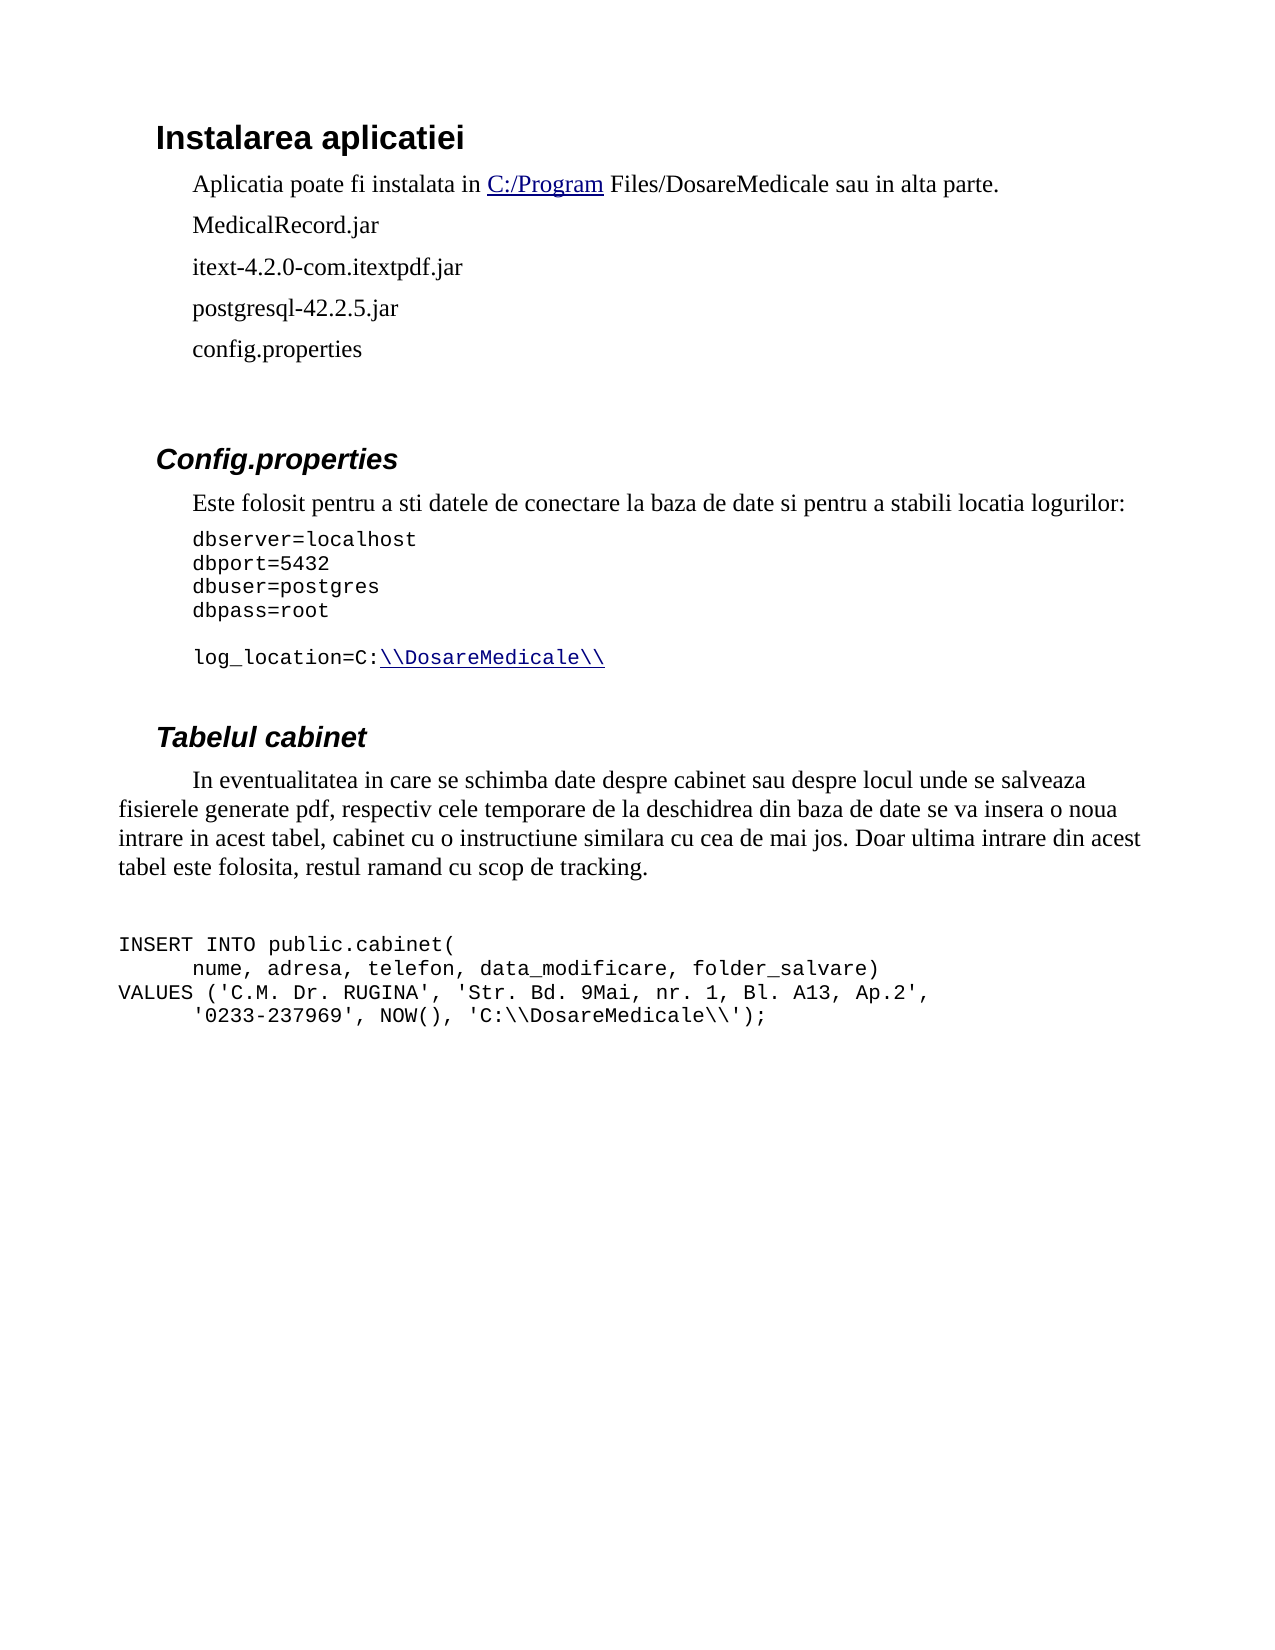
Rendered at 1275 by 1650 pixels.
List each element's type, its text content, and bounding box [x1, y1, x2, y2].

text Aplicatia poate fi instalata in C:/Program Files/DosareMedicale sau in alta parte. [118, 169, 1157, 198]
text dbuser=postgres [118, 576, 1157, 600]
text Este folosit pentru a sti datele de conectare la baza de date si pentru a stabili locatia logurilor: [118, 488, 1157, 517]
text itext-4.2.0-com.itextpdf.jar [118, 252, 1157, 281]
subtitle Tabelul cabinet [156, 719, 1157, 753]
text VALUES ('C.M. Dr. RUGINA', 'Str. Bd. 9Mai, nr. 1, Bl. A13, Ap.2', [118, 982, 1157, 1005]
text dbpass=root [118, 600, 1157, 624]
text dbport=5432 [118, 553, 1157, 576]
text In eventualitatea in care se schimba date despre cabinet sau despre locul unde se salveaza fisierele generate pdf, respectiv cele temporare de la deschidrea din baza de date se va insera o noua intrare in acest tabel, cabinet cu o instructiune similara cu cea de mai jos. Doar ultima intrare din acest tabel este folosita, restul ramand cu scop de tracking. [118, 766, 1157, 881]
text MedicalRecord.jar [118, 211, 1157, 239]
text config.properties [118, 334, 1157, 363]
subtitle Config.properties [156, 442, 1157, 475]
text postgresql-42.2.5.jar [118, 293, 1157, 322]
text '0233-237969', NOW(), 'C:\\DosareMedicale\\'); [118, 1005, 1157, 1029]
subtitle Instalarea aplicatiei [156, 118, 1157, 157]
text log_location=C:\\DosareMedicale\\ [118, 647, 1157, 671]
text dbserver=localhost [118, 529, 1157, 553]
text INSERT INTO public.cabinet( [118, 934, 1157, 958]
text nume, adresa, telefon, data_modificare, folder_salvare) [118, 958, 1157, 982]
